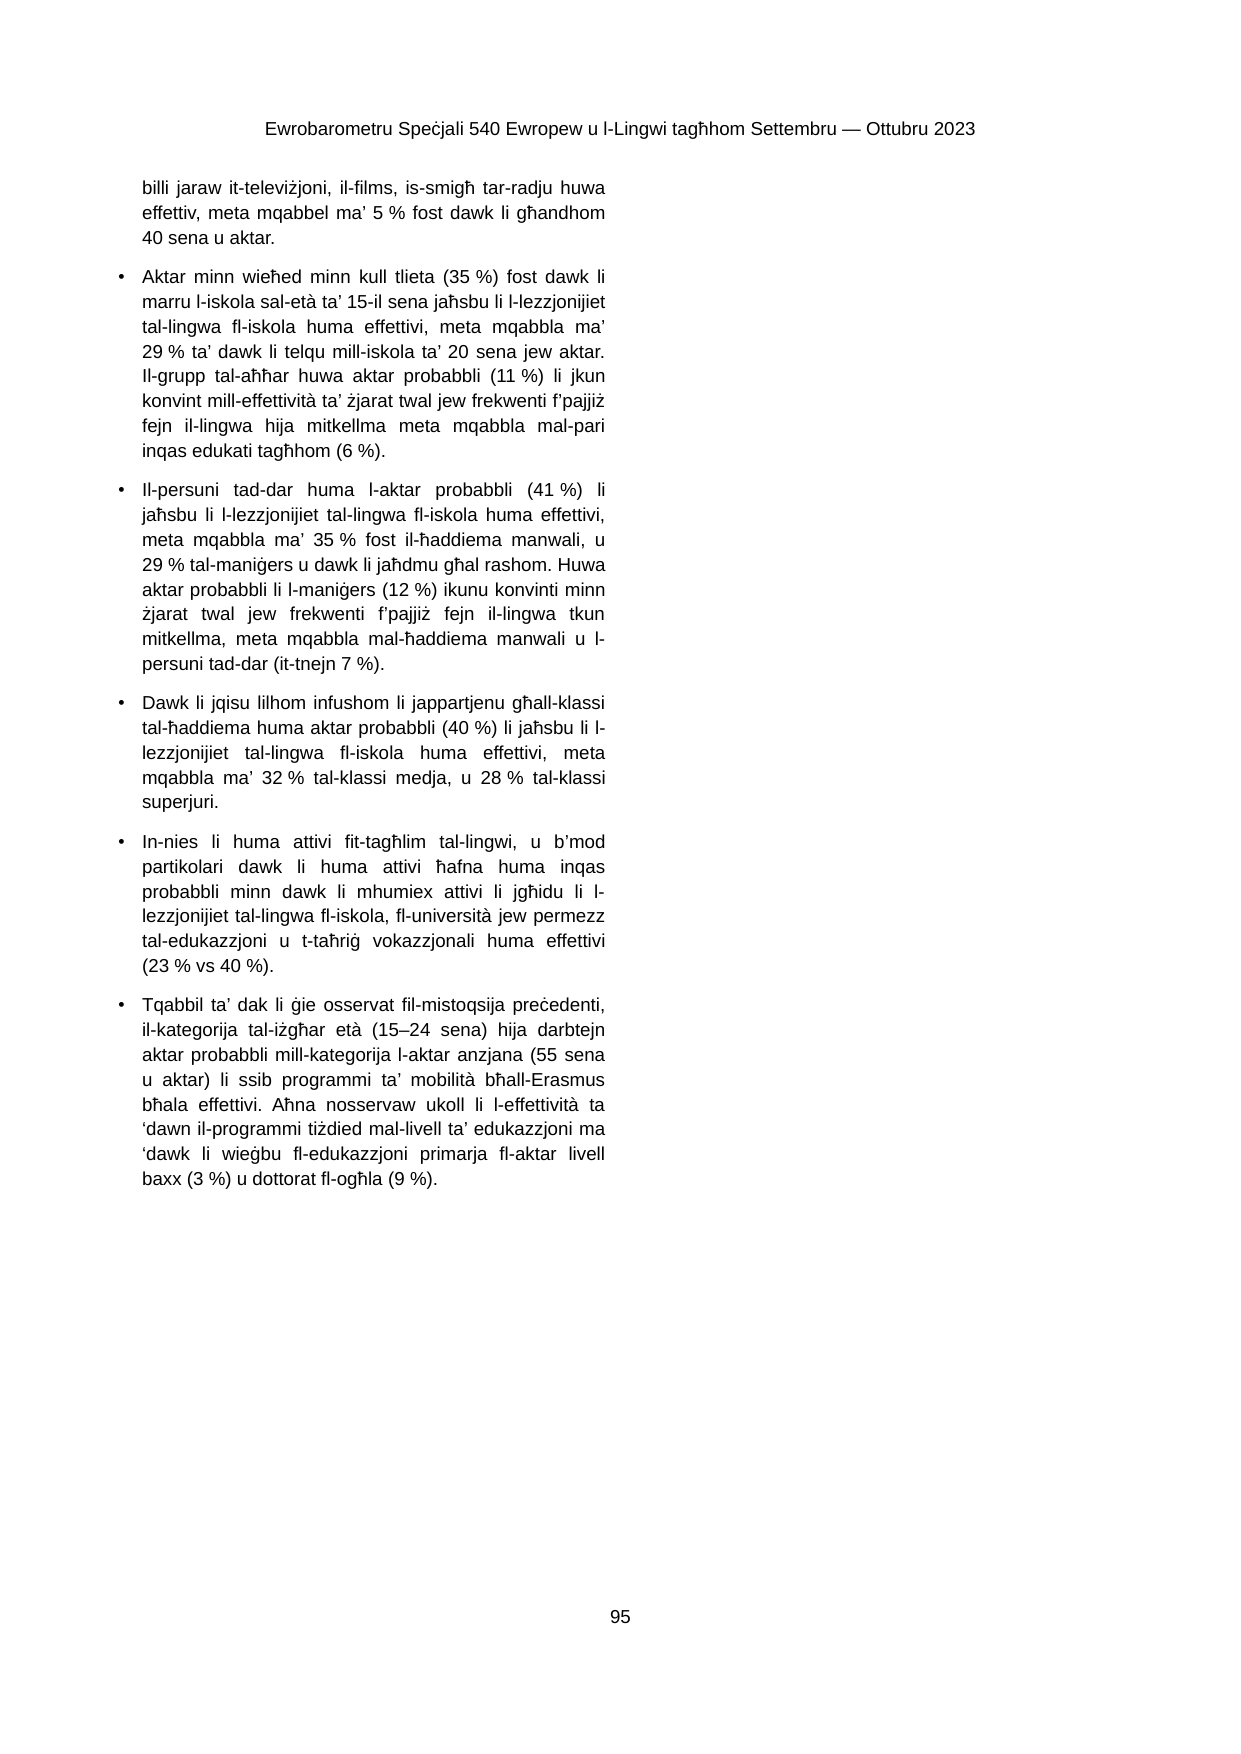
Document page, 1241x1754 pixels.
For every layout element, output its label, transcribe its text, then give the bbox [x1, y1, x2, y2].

list billi jaraw it-televiżjoni, il-films, is-smigħ tar-radju huwa effettiv, meta mqabbel ma’ 5 % fost dawk li għandhom 40 sena u aktar. [118, 177, 605, 248]
list Aktar minn wieħed minn kull tlieta (35 %) fost dawk li marru l-iskola sal-età ta’ 15-il sena jaħsbu li l-lezzjonijiet tal-lingwa fl-iskola huma effettivi, meta mqabbla ma’ 29 % ta’ dawk li telqu mill-iskola ta’ 20 sena jew aktar. Il-grupp tal-aħħar huwa aktar probabbli (11 %) li jkun konvint mill-effettività ta’ żjarat twal jew frekwenti f’pajjiż fejn il-lingwa hija mitkellma meta mqabbla mal-pari inqas edukati tagħhom (6 %). [118, 266, 605, 461]
list Il-persuni tad-dar huma l-aktar probabbli (41 %) li jaħsbu li l-lezzjonijiet tal-lingwa fl-iskola huma effettivi, meta mqabbla ma’ 35 % fost il-ħaddiema manwali, u 29 % tal-maniġers u dawk li jaħdmu għal rashom. Huwa aktar probabbli li l-maniġers (12 %) ikunu konvinti minn żjarat twal jew frekwenti f’pajjiż fejn il-lingwa tkun mitkellma, meta mqabbla mal-ħaddiema manwali u l-persuni tad-dar (it-tnejn 7 %). [118, 479, 605, 674]
list Tqabbil ta’ dak li ġie osservat fil-mistoqsija preċedenti, il-kategorija tal-iżgħar età (15–24 sena) hija darbtejn aktar probabbli mill-kategorija l-aktar anzjana (55 sena u aktar) li ssib programmi ta’ mobilità bħall-Erasmus bħala effettivi. Aħna nosservaw ukoll li l-effettività ta ‘dawn il-programmi tiżdied mal-livell ta’ edukazzjoni ma ‘dawk li wieġbu fl-edukazzjoni primarja fl-aktar livell baxx (3 %) u dottorat fl-ogħla (9 %). [118, 994, 605, 1189]
list Dawk li jqisu lilhom infushom li jappartjenu għall-klassi tal-ħaddiema huma aktar probabbli (40 %) li jaħsbu li l-lezzjonijiet tal-lingwa fl-iskola huma effettivi, meta mqabbla ma’ 32 % tal-klassi medja, u 28 % tal-klassi superjuri. [118, 692, 605, 813]
list In-nies li huma attivi fit-tagħlim tal-lingwi, u b’mod partikolari dawk li huma attivi ħafna huma inqas probabbli minn dawk li mhumiex attivi li jgħidu li l-lezzjonijiet tal-lingwa fl-iskola, fl-università jew permezz tal-edukazzjoni u t-taħriġ vokazzjonali huma effettivi (23 % vs 40 %). [118, 831, 605, 976]
